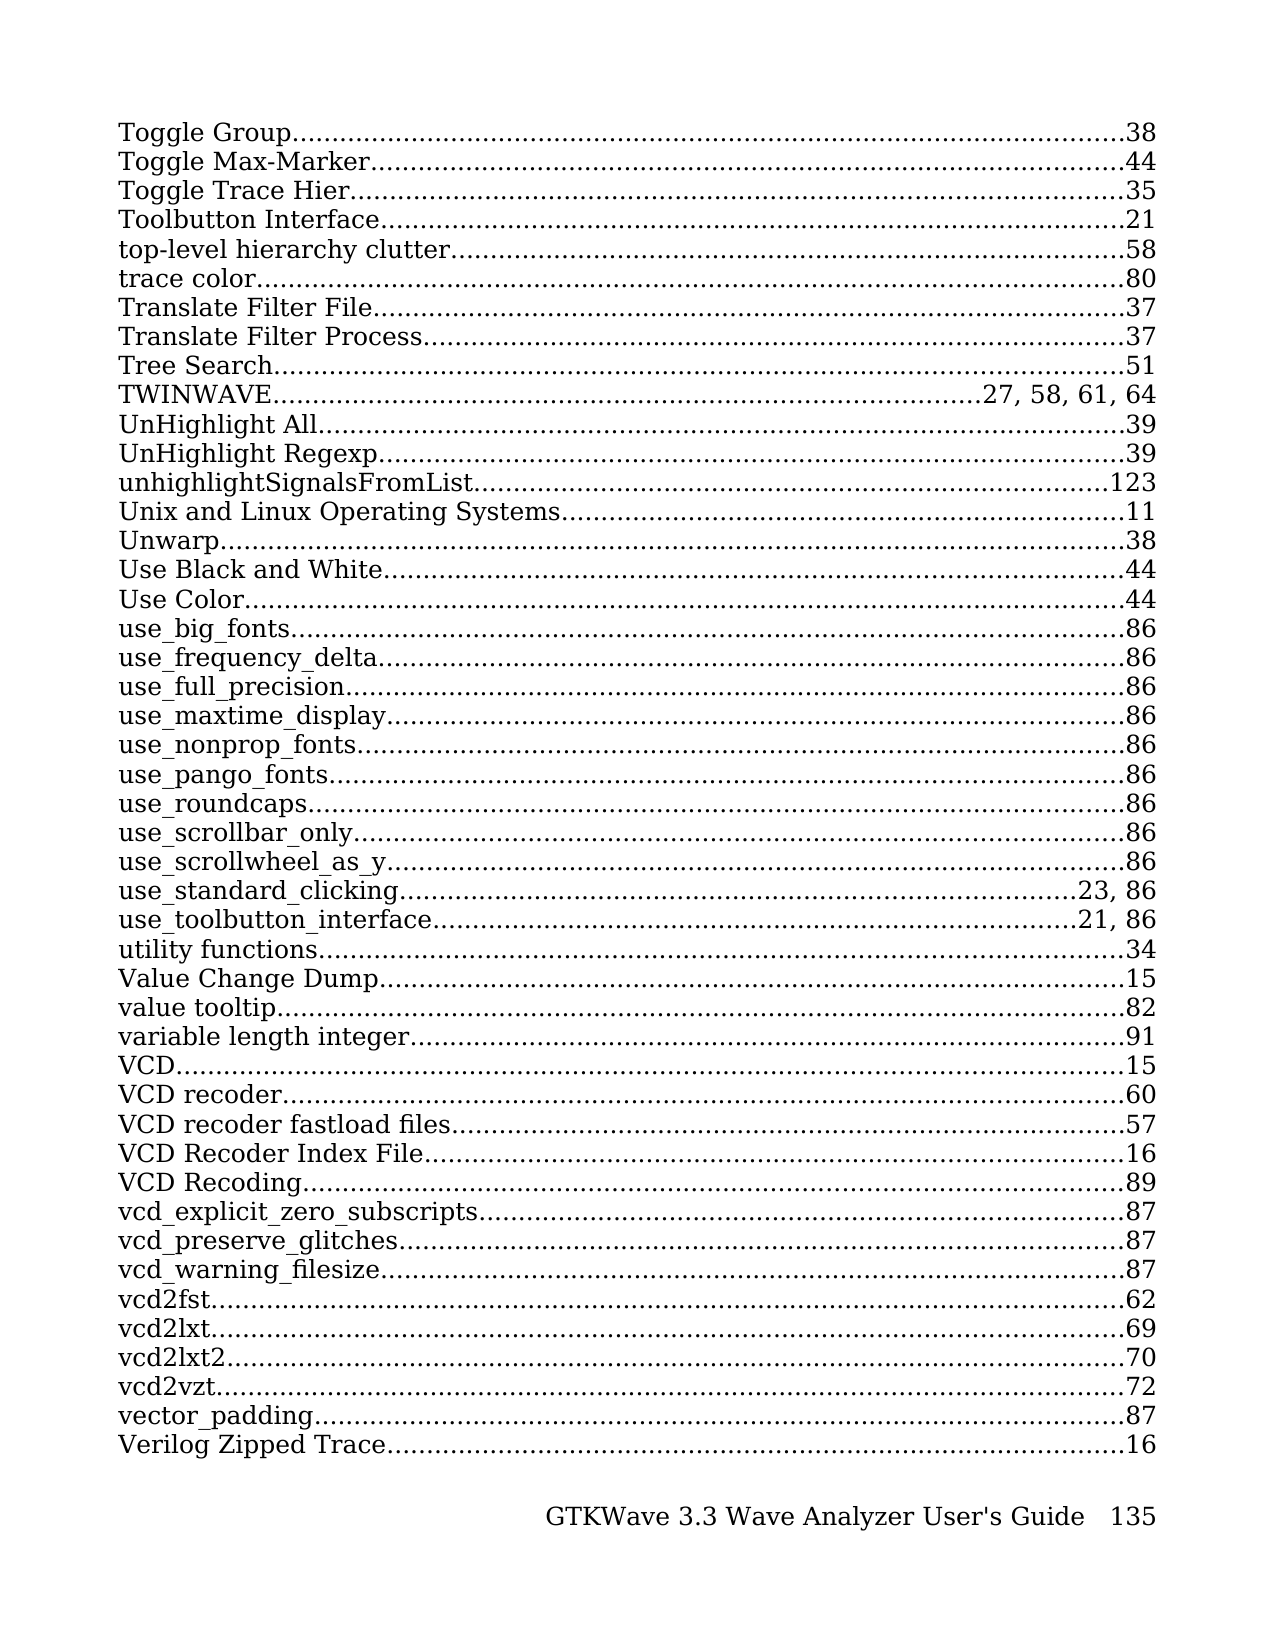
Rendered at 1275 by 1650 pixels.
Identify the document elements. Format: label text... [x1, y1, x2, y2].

text UnHighlight Regexp 39 [118, 439, 1157, 468]
text vcd_explicit_zero_subscripts 87 [118, 1197, 1157, 1226]
text use_big_fonts 86 [118, 614, 1157, 643]
text VCD recoder 60 [118, 1081, 1157, 1110]
text use_scrollbar_only 86 [118, 818, 1157, 847]
text vcd2lxt 69 [118, 1314, 1157, 1343]
text variable length integer 91 [118, 1022, 1157, 1051]
text use_nonprop_fonts 86 [118, 731, 1157, 760]
text unhighlightSignalsFromList 123 [118, 468, 1157, 497]
text VCD Recoding 89 [118, 1168, 1157, 1197]
text Verilog Zipped Trace 16 [118, 1431, 1157, 1460]
text Use Color 44 [118, 585, 1157, 614]
text VCD 15 [118, 1051, 1157, 1081]
text Unix and Linux Operating Systems 11 [118, 497, 1157, 526]
text VCD Recoder Index File 16 [118, 1139, 1157, 1168]
text use_full_precision 86 [118, 672, 1157, 701]
text Tree Search 51 [118, 351, 1157, 381]
text vcd2fst 62 [118, 1285, 1157, 1314]
text vcd2lxt2 70 [118, 1343, 1157, 1372]
text use_frequency_delta 86 [118, 643, 1157, 672]
text vcd_warning_filesize 87 [118, 1256, 1157, 1285]
text top-level hierarchy clutter 58 [118, 235, 1157, 264]
text Use Black and White 44 [118, 556, 1157, 585]
text utility functions 34 [118, 935, 1157, 964]
text use_standard_clicking 23, 86 [118, 876, 1157, 906]
text Toolbutton Interface 21 [118, 206, 1157, 235]
text VCD recoder fastload files 57 [118, 1110, 1157, 1139]
text Toggle Trace Hier 35 [118, 176, 1157, 206]
text Toggle Group 38 [118, 118, 1157, 147]
text value tooltip 82 [118, 993, 1157, 1022]
text vcd2vzt 72 [118, 1372, 1157, 1401]
text trace color 80 [118, 264, 1157, 293]
text vcd_preserve_glitches 87 [118, 1226, 1157, 1256]
text use_scrollwheel_as_y 86 [118, 847, 1157, 876]
text use_roundcaps 86 [118, 789, 1157, 818]
text Toggle Max-Marker 44 [118, 147, 1157, 176]
text UnHighlight All 39 [118, 410, 1157, 439]
text vector_padding 87 [118, 1401, 1157, 1431]
text Value Change Dump 15 [118, 964, 1157, 993]
text TWINWAVE 27, 58, 61, 64 [118, 381, 1157, 410]
text Unwarp 38 [118, 526, 1157, 556]
text use_maxtime_display 86 [118, 701, 1157, 731]
text use_toolbutton_interface 21, 86 [118, 906, 1157, 935]
text Translate Filter Process 37 [118, 322, 1157, 351]
text Translate Filter File 37 [118, 293, 1157, 322]
text use_pango_fonts 86 [118, 760, 1157, 789]
